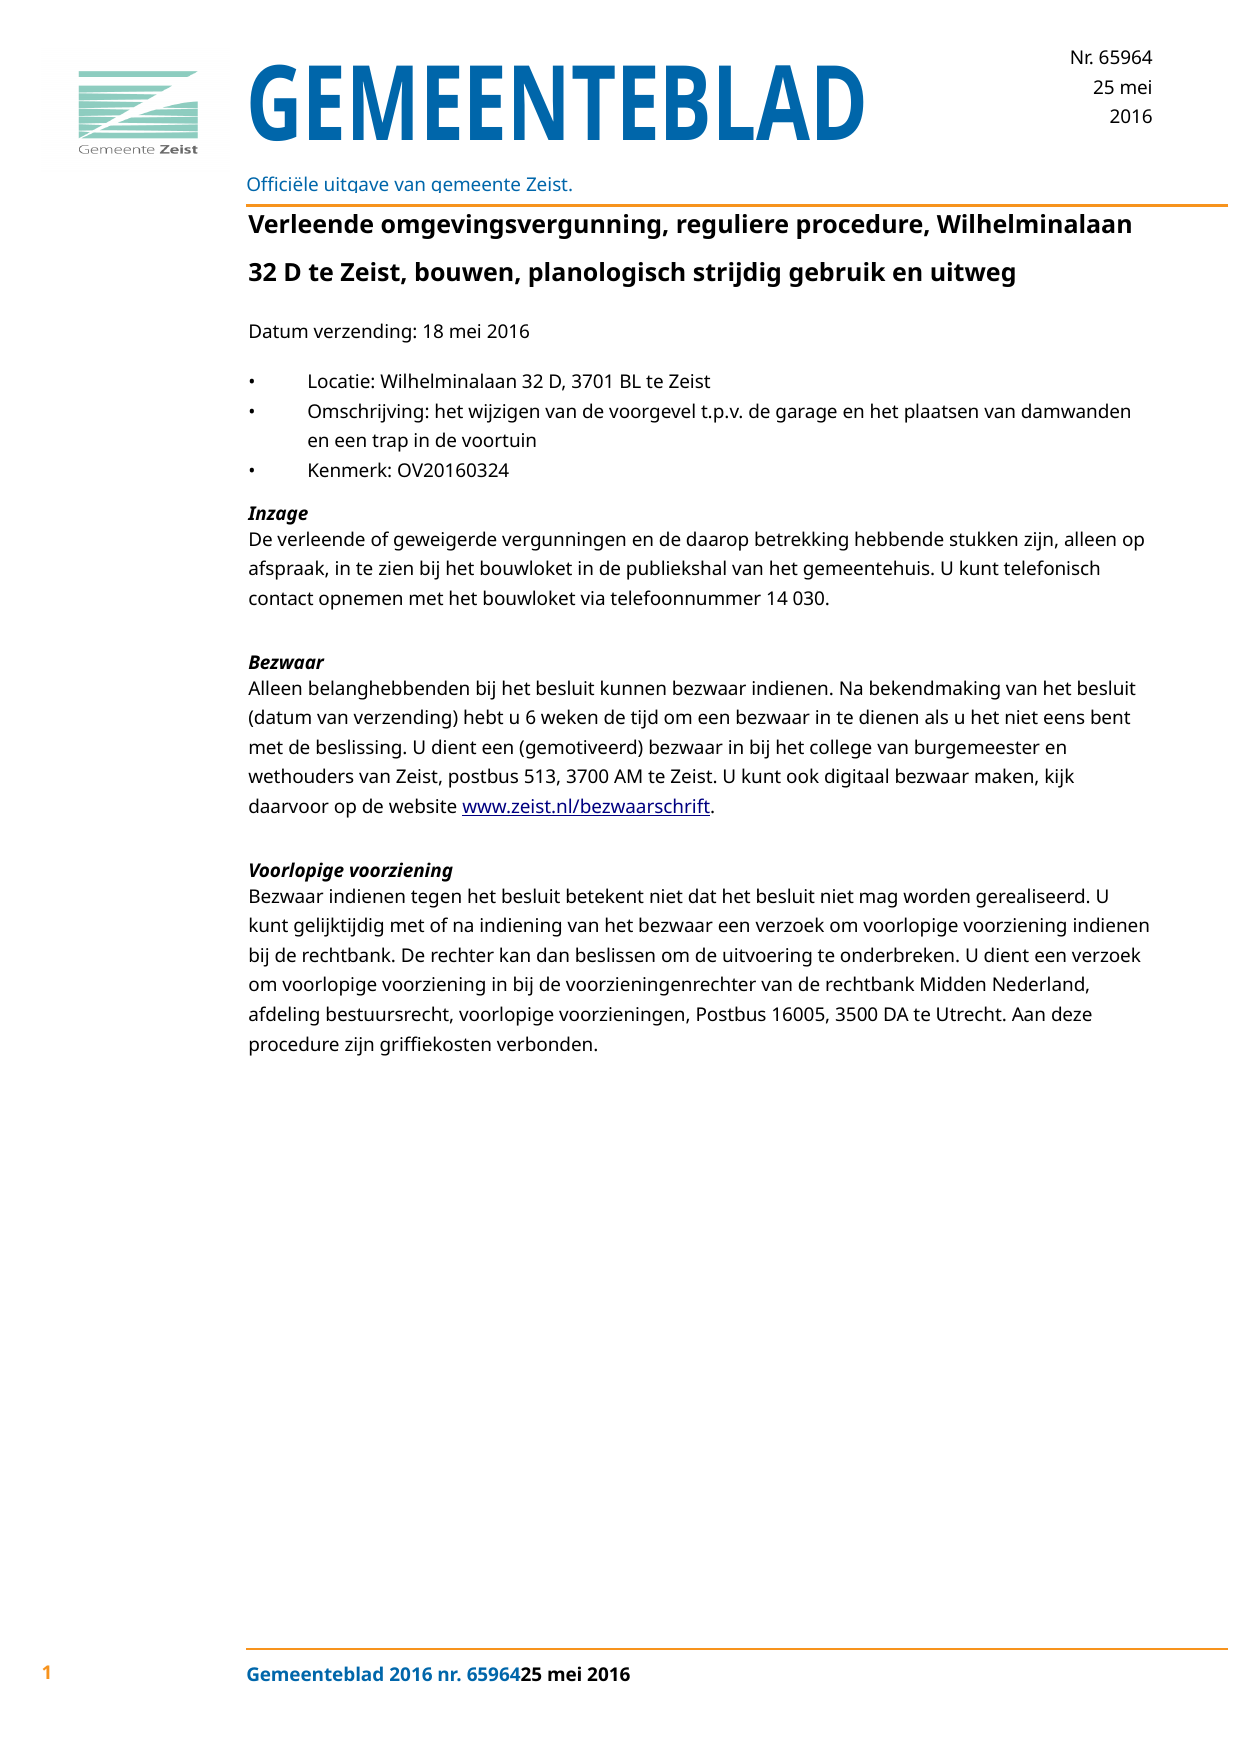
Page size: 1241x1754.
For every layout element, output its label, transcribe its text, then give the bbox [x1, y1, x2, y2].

text Voorlopige voorziening [248, 857, 1152, 883]
list Kenmerk: OV20160324 [248, 457, 1152, 483]
text Verleende omgevingsvergunning, reguliere procedure, Wilhelminalaan 32 D te Zeist, bouwen, planologisch strijdig gebruik en uitweg [248, 207, 1152, 288]
list Locatie: Wilhelminalaan 32 D, 3701 BL te Zeist [248, 368, 1152, 394]
text De verleende of geweigerde vergunningen en de daarop betrekking hebbende stukken zijn, alleen op afspraak, in te zien bij het bouwloket in de publiekshal van het gemeentehuis. U kunt telefonisch contact opnemen met het bouwloket via telefoonnummer 14 030. [248, 526, 1152, 611]
text Datum verzending: 18 mei 2016 [248, 318, 1152, 344]
picture [41, 47, 231, 172]
text Inzage [248, 500, 1152, 526]
text Alleen belanghebbenden bij het besluit kunnen bezwaar indienen. Na bekendmaking van het besluit (datum van verzending) hebt u 6 weken de tijd om een bezwaar in te dienen als u het niet eens bent met de beslissing. U dient een (gemotiveerd) bezwaar in bij het college van burgemeester en wethouders van Zeist, postbus 513, 3700 AM te Zeist. U kunt ook digitaal bezwaar maken, kijk daarvoor op de website www.zeist.nl/bezwaarschrift. [248, 675, 1152, 819]
list Omschrijving: het wijzigen van de voorgevel t.p.v. de garage en het plaatsen van damwanden en een trap in de voortuin [248, 398, 1152, 453]
text Bezwaar [248, 649, 1152, 675]
text Bezwaar indienen tegen het besluit betekent niet dat het besluit niet mag worden gerealiseerd. U kunt gelijktijdig met of na indiening van het bezwaar een verzoek om voorlopige voorziening indienen bij de rechtbank. De rechter kan dan beslissen om de uitvoering te onderbreken. U dient een verzoek om voorlopige voorziening in bij de voorzieningenrechter van de rechtbank Midden Nederland, afdeling bestuursrecht, voorlopige voorzieningen, Postbus 16005, 3500 DA te Utrecht. Aan deze procedure zijn griffiekosten verbonden. [248, 883, 1152, 1056]
